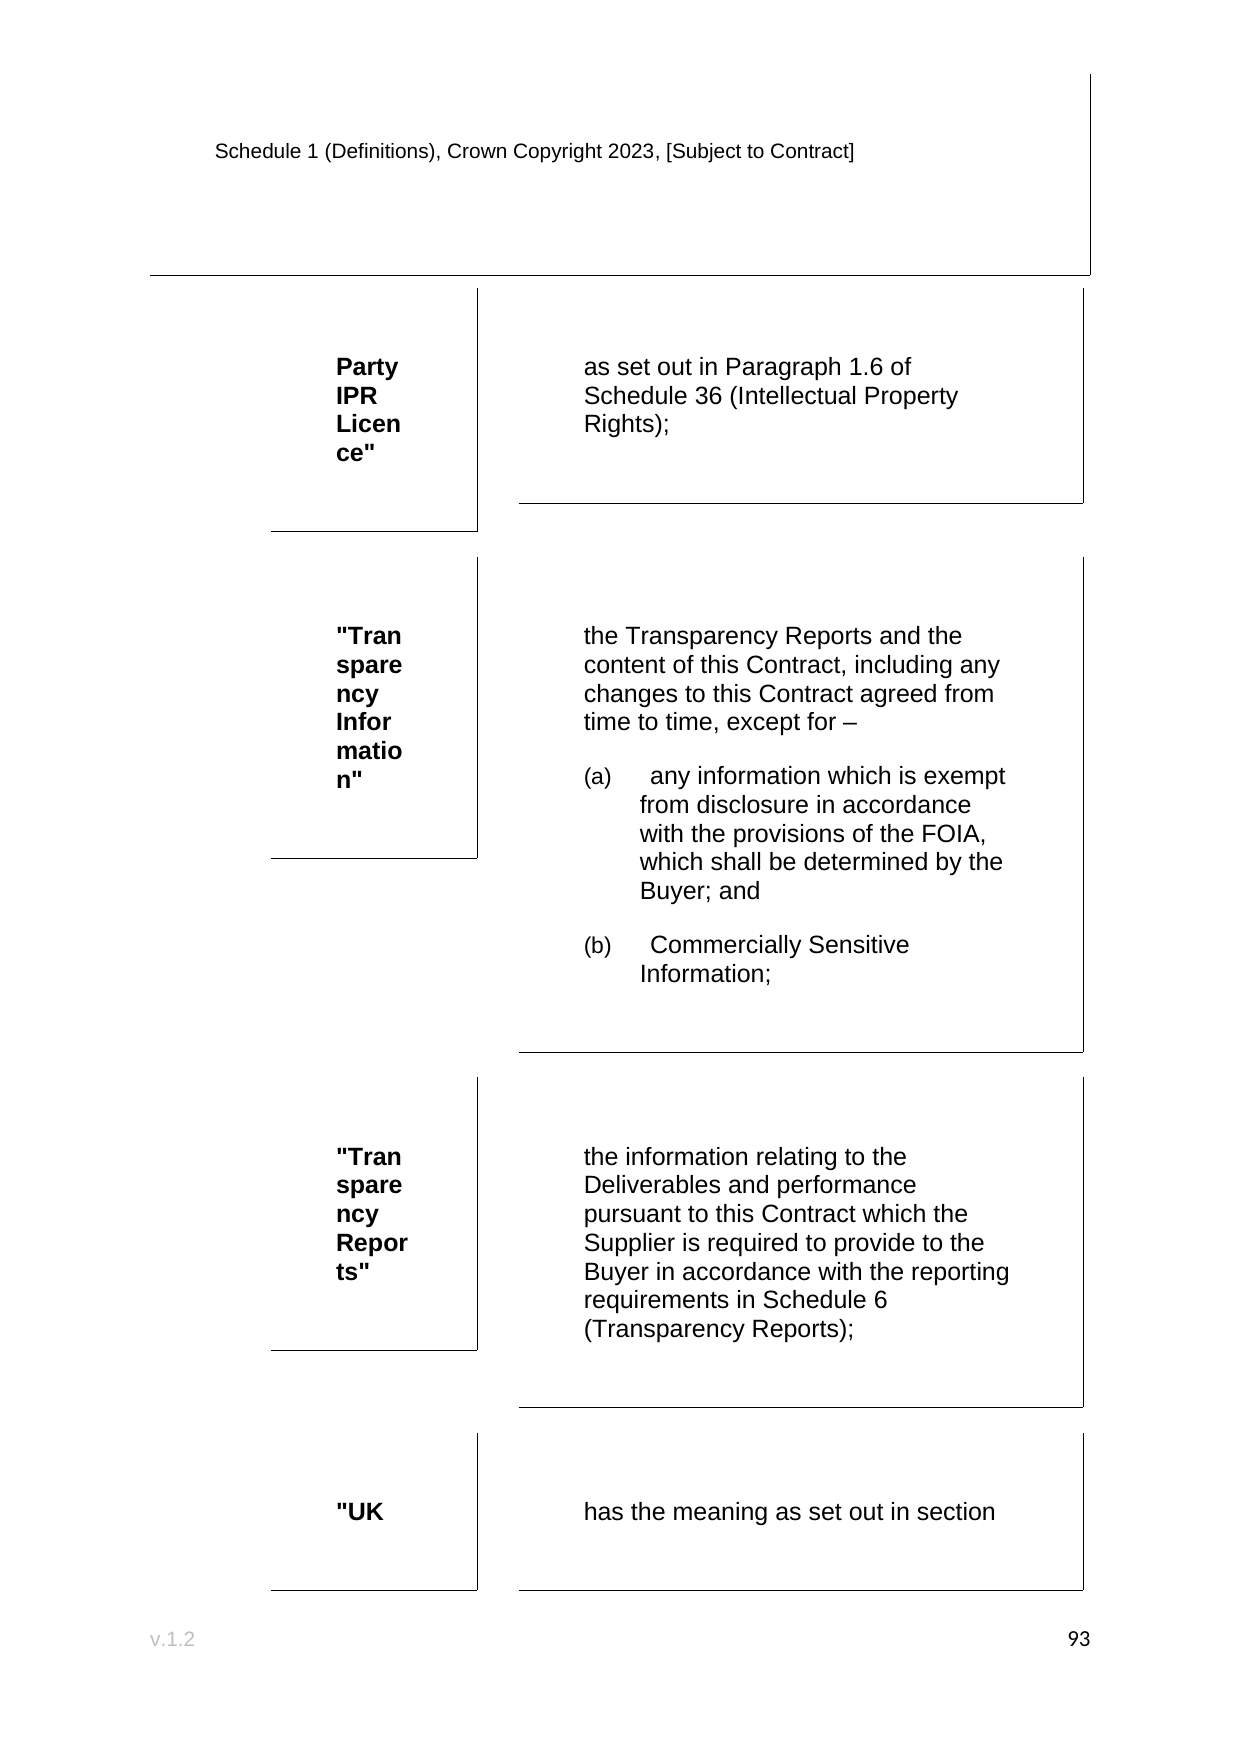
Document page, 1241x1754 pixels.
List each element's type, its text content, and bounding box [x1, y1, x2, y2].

table_cell has the meaning as set out in section [489, 1420, 1095, 1590]
table_cell "UK [254, 1420, 489, 1590]
table_cell "Transparency Reports" [254, 1065, 489, 1420]
table_cell the Transparency Reports and the content of this Contract, including any changes to this Contract agreed from time to time, except for – any information which is exempt from disclosure in accordance with the provisions of the FOIA, which shall be determined by the Buyer; and Commercially Sensitive Information; [489, 544, 1095, 1064]
table_cell Party IPR Licence" [254, 275, 489, 544]
table_cell "Transparency Information" [254, 544, 489, 1064]
table_cell the information relating to the Deliverables and performance pursuant to this Contract which the Supplier is required to provide to the Buyer in accordance with the reporting requirements in Schedule 6 (Transparency Reports); [489, 1065, 1095, 1420]
table_cell as set out in Paragraph 1.6 of Schedule 36 (Intellectual Property Rights); [489, 275, 1095, 544]
